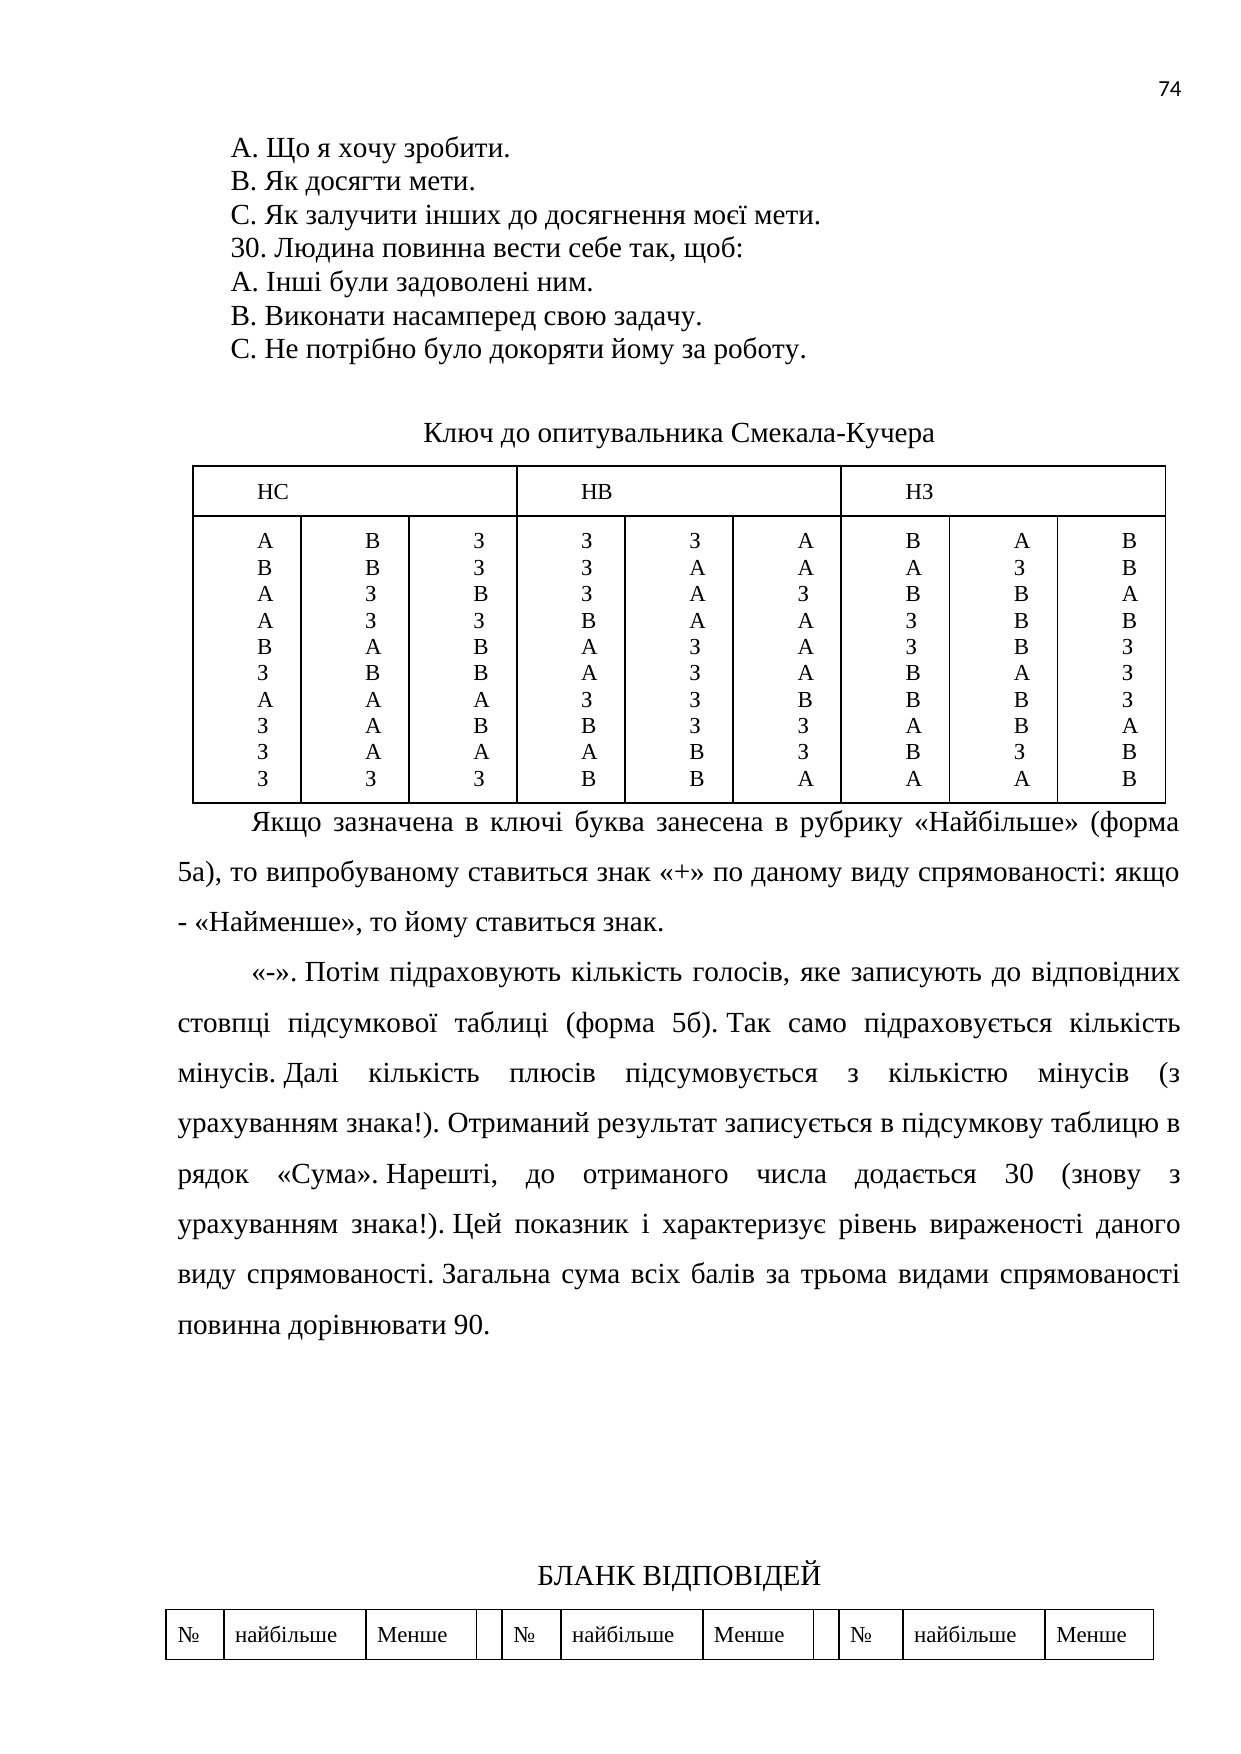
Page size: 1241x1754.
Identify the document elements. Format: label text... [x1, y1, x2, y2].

table_cell В В З З А В А А А З [302, 517, 408, 802]
table_cell А А З А А А В З З А [734, 517, 840, 802]
table_header [814, 1610, 838, 1658]
text А. Що я хочу зробити. [177, 130, 1181, 163]
text БЛАНК ВІДПОВІДЕЙ [177, 1558, 1181, 1592]
table_cell З З В З В В А В А З [410, 517, 516, 802]
table_header найбільше [904, 1610, 1044, 1658]
table_header № [503, 1610, 560, 1658]
table_cell З А А А З З З З В В [626, 517, 732, 802]
table_cell А В А А В З А З З З [194, 517, 300, 802]
table_cell А З В В В А В В З А [950, 517, 1057, 802]
text С. Як залучити інших до досягнення моєї мети. [177, 197, 1181, 231]
table_header Менше [704, 1610, 813, 1658]
text А. Інші були задоволені ним. [177, 264, 1181, 298]
text Якщо зазначена в ключі буква занесена в рубрику «Найбільше» (форма 5а), то випробуваному ставиться знак «+» по даному виду спрямованості: якщо - «Найменше», то йому ставиться знак. [177, 804, 1181, 938]
table_header НС [194, 467, 516, 515]
table_cell В А В З З В В А В А [842, 517, 949, 802]
text 30. Людина повинна вести себе так, щоб: [177, 231, 1181, 264]
table_header НВ [518, 467, 840, 515]
table_header № [167, 1610, 223, 1658]
text В. Виконати насамперед свою задачу. [177, 298, 1181, 331]
table_header [477, 1610, 501, 1658]
table_header найбільше [225, 1610, 365, 1658]
text «-». Потім підраховують кількість голосів, яке записують до відповідних стовпці підсумкової таблиці (форма 5б). Так само підраховується кількість мінусів. Далі кількість плюсів підсумовується з кількістю мінусів (з урахуванням знака!). Отриманий результат записується в підсумкову таблицю в рядок «Сума». Нарешті, до отриманого числа додається 30 (знову з урахуванням знака!). Цей показник і характеризує рівень вираженості даного виду спрямованості. Загальна сума всіх балів за трьома видами спрямованості повинна дорівнювати 90. [177, 954, 1181, 1340]
text В. Як досягти мети. [177, 163, 1181, 197]
table_header Менше [367, 1610, 476, 1658]
table_header найбільше [562, 1610, 702, 1658]
table_header № [840, 1610, 902, 1658]
text С. Не потрібно було докоряти йому за роботу. [177, 331, 1181, 365]
table_header НЗ [842, 467, 1165, 515]
table_cell З З З В А А З В А В [518, 517, 624, 802]
table_header Менше [1046, 1610, 1153, 1658]
table_cell В В А В З З З А В В [1058, 517, 1165, 802]
text Ключ до опитувальника Смекала-Кучера [177, 415, 1181, 448]
